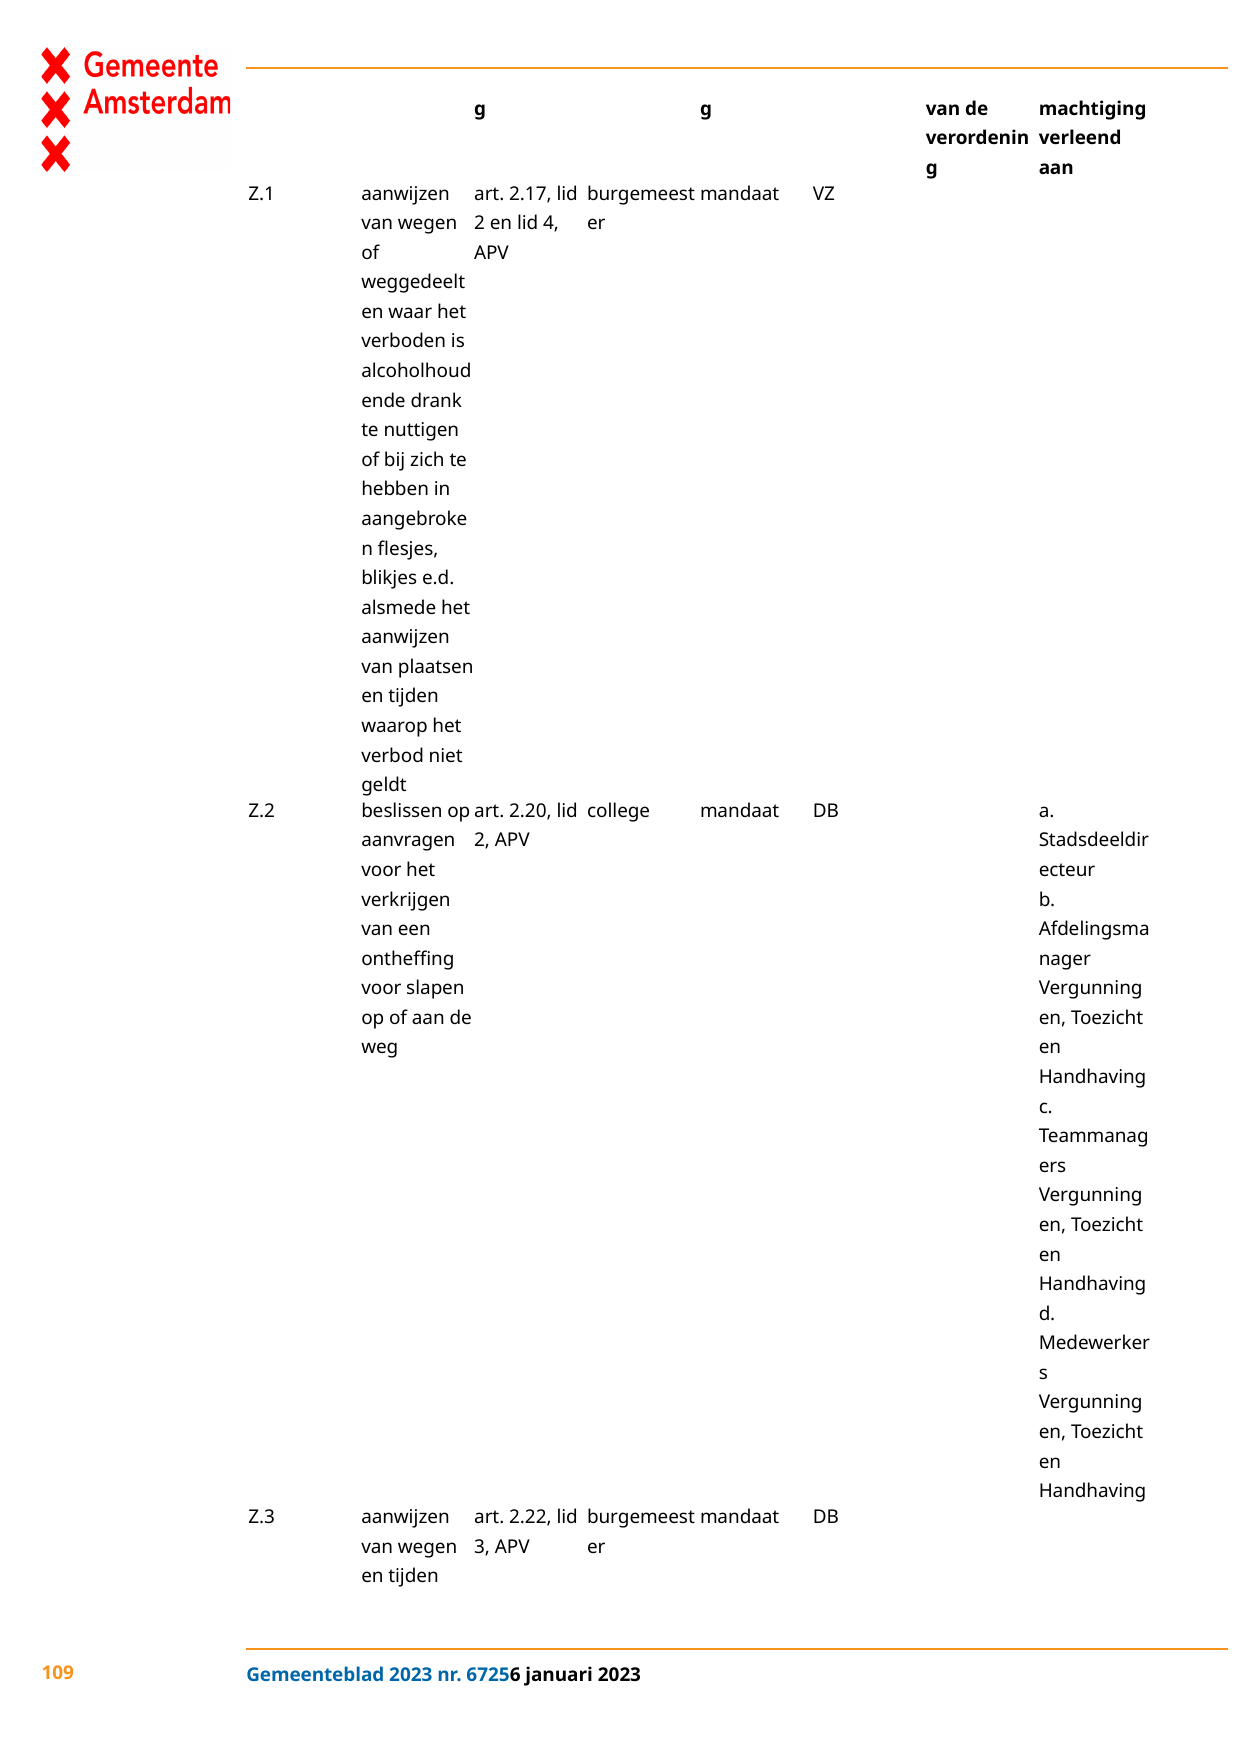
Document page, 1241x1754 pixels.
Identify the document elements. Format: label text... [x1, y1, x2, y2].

table_header [587, 95, 700, 180]
table_cell Z.3 [248, 1503, 361, 1588]
table_cell aanwijzen van wegen en tijden [361, 1503, 474, 1588]
table_cell [1039, 180, 1152, 797]
table_cell mandaat [700, 797, 813, 1503]
table_cell art. 2.20, lid 2, APV [474, 797, 587, 1503]
table_cell Z.2 [248, 797, 361, 1503]
table_header g [474, 95, 587, 180]
table_cell VZ [813, 180, 926, 797]
table_cell [926, 180, 1038, 797]
table_cell [926, 1503, 1038, 1588]
table_cell aanwijzen van wegen of weggedeelten waar het verboden is alcoholhoudende drank te nuttigen of bij zich te hebben in aangebroken flesjes, blikjes e.d. alsmede het aanwijzen van plaatsen en tijden waarop het verbod niet geldt [361, 180, 474, 797]
table_header machtiging verleend aan [1039, 95, 1152, 180]
table_header [248, 95, 361, 180]
table_cell DB [813, 1503, 926, 1588]
table_cell burgemeester [587, 180, 700, 797]
table_cell DB [813, 797, 926, 1503]
table_cell mandaat [700, 180, 813, 797]
table_cell [1039, 1503, 1152, 1588]
table_cell burgemeester [587, 1503, 700, 1588]
table_header [361, 95, 474, 180]
table_cell Z.1 [248, 180, 361, 797]
table_cell [926, 797, 1038, 1503]
table_cell a. Stadsdeeldirecteur b. Afdelingsmanager Vergunningen, Toezicht en Handhaving c. Teammanagers Vergunningen, Toezicht en Handhaving d. Medewerkers Vergunningen, Toezicht en Handhaving [1039, 797, 1152, 1503]
table_cell art. 2.22, lid 3, APV [474, 1503, 587, 1588]
table_cell college [587, 797, 700, 1503]
table_cell mandaat [700, 1503, 813, 1588]
table_cell art. 2.17, lid 2 en lid 4, APV [474, 180, 587, 797]
table_header [813, 95, 926, 180]
table_cell beslissen op aanvragen voor het verkrijgen van een ontheffing voor slapen op of aan de weg [361, 797, 474, 1503]
table_header g [700, 95, 813, 180]
table_header van de verordening [926, 95, 1038, 180]
picture [41, 47, 231, 172]
